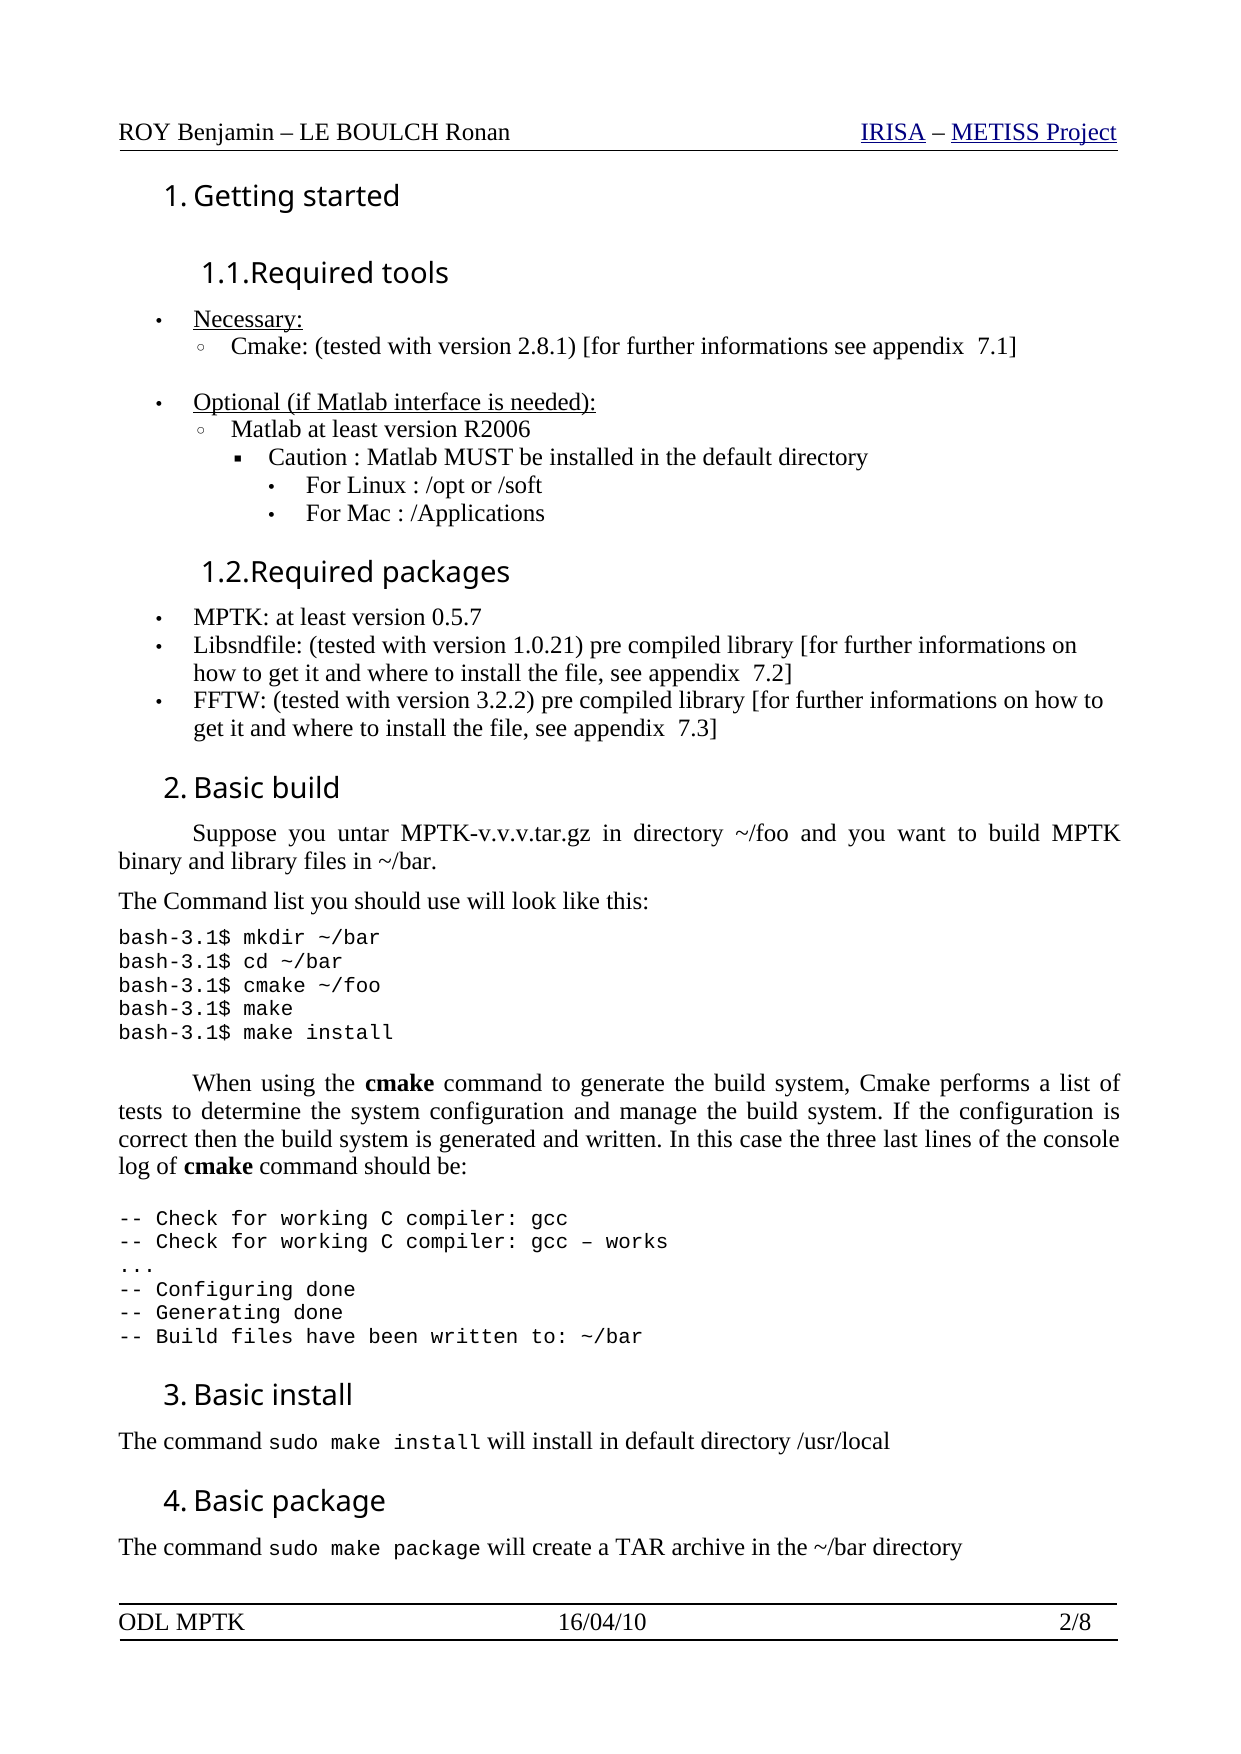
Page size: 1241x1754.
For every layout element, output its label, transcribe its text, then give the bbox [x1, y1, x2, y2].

subtitle Basic install [156, 1375, 1122, 1414]
list Necessary: [156, 305, 1122, 332]
text ... [118, 1255, 1122, 1279]
text -- Generating done [118, 1302, 1122, 1326]
list Caution : Matlab MUST be installed in the default directory [231, 443, 1122, 471]
text bash-3.1$ cmake ~/foo [118, 975, 1122, 998]
list For Mac : /Applications [268, 499, 1122, 526]
list Libsndfile: (tested with version 1.0.21) pre compiled library [for further informations on how to get it and where to install the file, see appendix 7.2.] [156, 631, 1122, 687]
subtitle Basic build [156, 767, 1122, 807]
list Cmake: (tested with version 2.8.1) [for further informations see appendix 7.1.] [193, 332, 1122, 360]
list The command sudo make install will install in default directory /usr/local [118, 1427, 1122, 1455]
text When using the cmake command to generate the build system, Cmake performs a list of tests to determine the system configuration and manage the build system. If the configuration is correct then the build system is generated and written. In this case the three last lines of the console log of cmake command should be: [118, 1069, 1122, 1180]
subtitle Required packages [193, 551, 1122, 591]
list FFTW: (tested with version 3.2.2) pre compiled library [for further informations on how to get it and where to install the file, see appendix 7.3.] [156, 687, 1122, 742]
text The Command list you should use will look like this: [118, 887, 1122, 915]
subtitle Required tools [193, 252, 1122, 292]
text -- Configuring done [118, 1279, 1122, 1302]
list Optional (if Matlab interface is needed): [156, 388, 1122, 416]
list MPTK: at least version 0.5.7 [156, 603, 1122, 631]
text Suppose you untar MPTK-v.v.v.tar.gz in directory ~/foo and you want to build MPTK binary and library files in ~/bar. [118, 819, 1122, 875]
list Matlab at least version R2006 [193, 416, 1122, 443]
list For Linux : /opt or /soft [268, 471, 1122, 499]
subtitle Getting started [156, 175, 1122, 215]
text bash-3.1$ make [118, 998, 1122, 1022]
text bash-3.1$ cd ~/bar [118, 951, 1122, 975]
text -- Check for working C compiler: gcc – works [118, 1231, 1122, 1255]
subtitle Basic package [156, 1480, 1122, 1520]
text -- Check for working C compiler: gcc [118, 1208, 1122, 1231]
text -- Build files have been written to: ~/bar [118, 1326, 1122, 1350]
text bash-3.1$ make install [118, 1022, 1122, 1046]
list The command sudo make package will create a TAR archive in the ~/bar directory [118, 1533, 1122, 1561]
text bash-3.1$ mkdir ~/bar [118, 927, 1122, 951]
